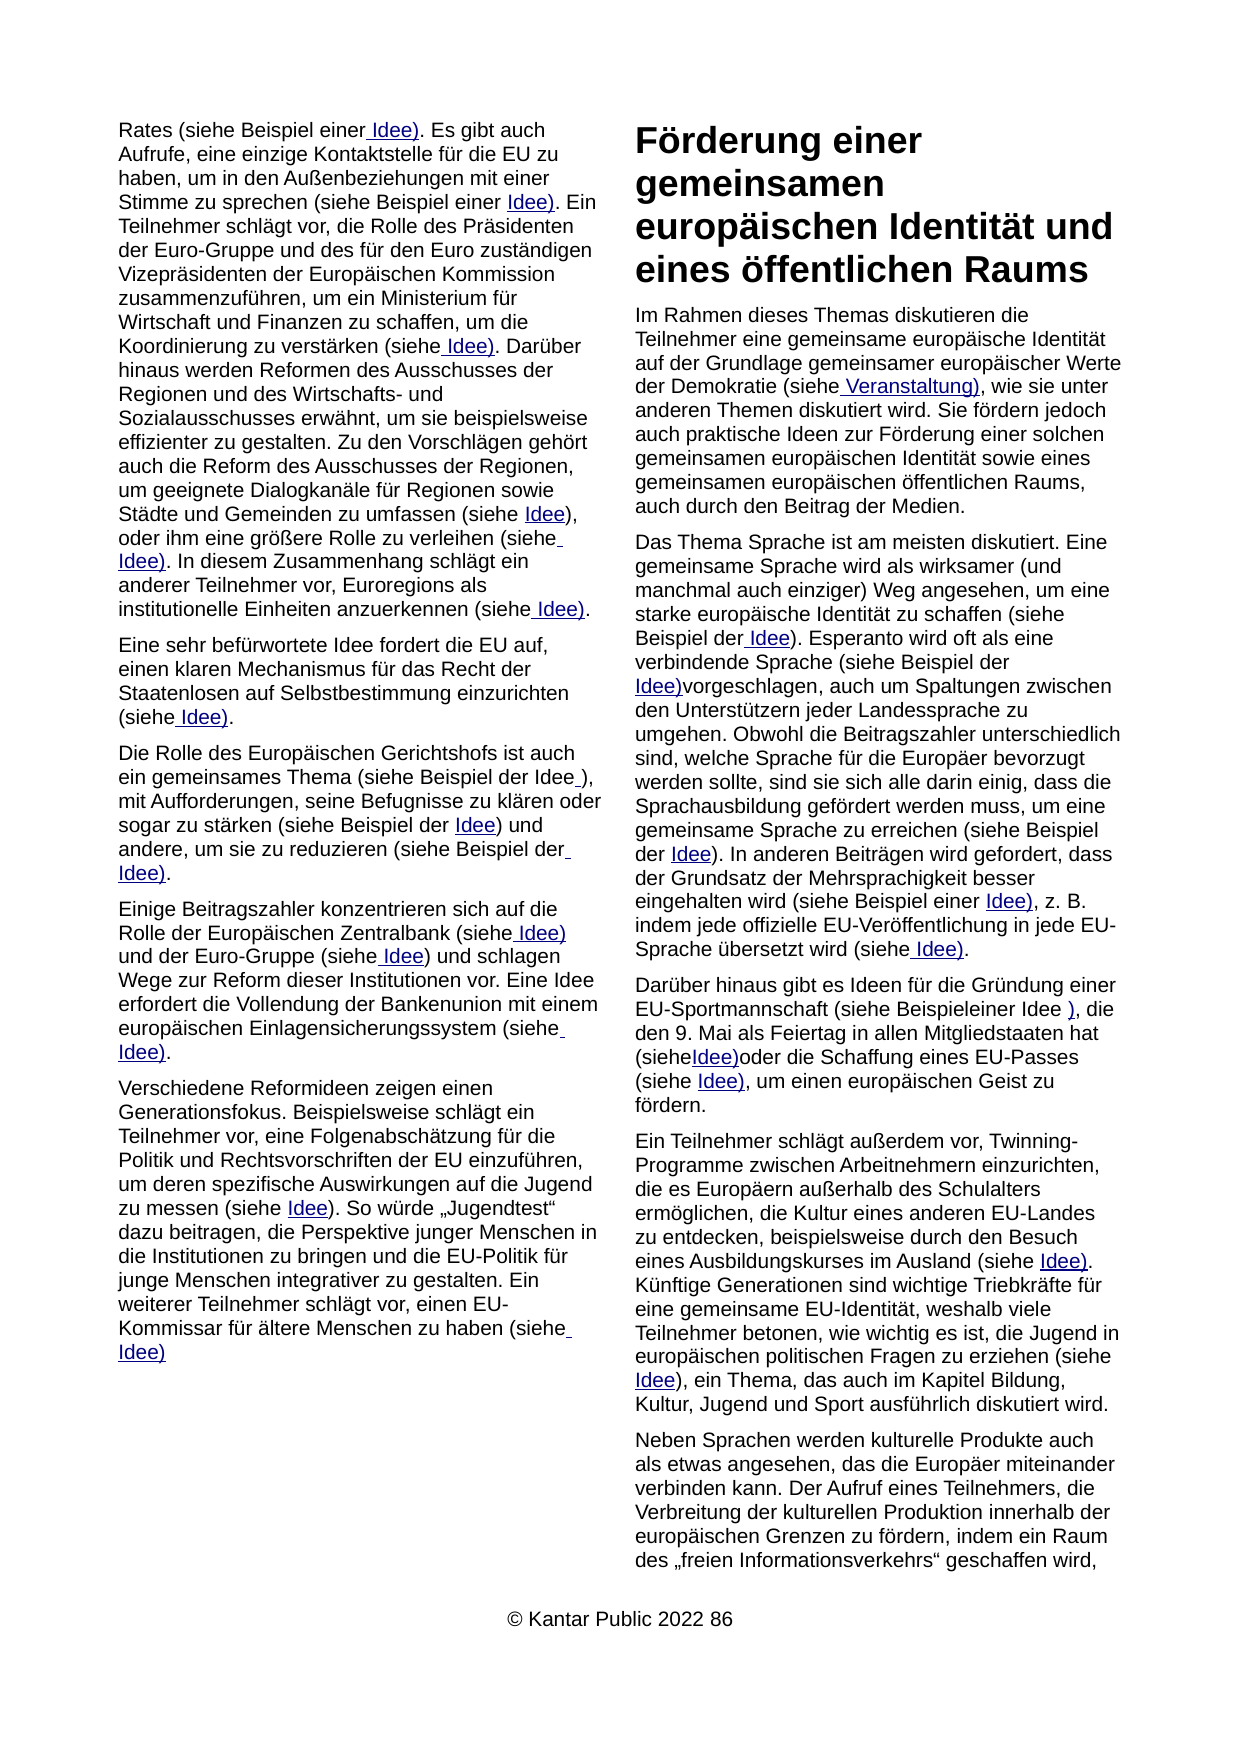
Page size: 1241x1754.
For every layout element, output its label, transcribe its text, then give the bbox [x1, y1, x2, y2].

text Ein Teilnehmer schlägt außerdem vor, Twinning-Programme zwischen Arbeitnehmern einzurichten, die es Europäern außerhalb des Schulalters ermöglichen, die Kultur eines anderen EU-Landes zu entdecken, beispielsweise durch den Besuch eines Ausbildungskurses im Ausland (siehe Idee). Künftige Generationen sind wichtige Triebkräfte für eine gemeinsame EU-Identität, weshalb viele Teilnehmer betonen, wie wichtig es ist, die Jugend in europäischen politischen Fragen zu erziehen (siehe Idee), ein Thema, das auch im Kapitel Bildung, Kultur, Jugend und Sport ausführlich diskutiert wird. [635, 1129, 1122, 1416]
text Das Thema Sprache ist am meisten diskutiert. Eine gemeinsame Sprache wird als wirksamer (und manchmal auch einziger) Weg angesehen, um eine starke europäische Identität zu schaffen (siehe Beispiel der Idee). Esperanto wird oft als eine verbindende Sprache (siehe Beispiel der Idee)vorgeschlagen, auch um Spaltungen zwischen den Unterstützern jeder Landessprache zu umgehen. Obwohl die Beitragszahler unterschiedlich sind, welche Sprache für die Europäer bevorzugt werden sollte, sind sie sich alle darin einig, dass die Sprachausbildung gefördert werden muss, um eine gemeinsame Sprache zu erreichen (siehe Beispiel der Idee). In anderen Beiträgen wird gefordert, dass der Grundsatz der Mehrsprachigkeit besser eingehalten wird (siehe Beispiel einer Idee), z. B. indem jede offizielle EU-Veröffentlichung in jede EU-Sprache übersetzt wird (siehe Idee). [635, 530, 1122, 961]
text Darüber hinaus gibt es Ideen für die Gründung einer EU-Sportmannschaft (siehe Beispieleiner Idee ), die den 9. Mai als Feiertag in allen Mitgliedstaaten hat (sieheIdee)oder die Schaffung eines EU-Passes (siehe Idee), um einen europäischen Geist zu fördern. [635, 973, 1122, 1117]
text Die Rolle des Europäischen Gerichtshofs ist auch ein gemeinsames Thema (siehe Beispiel der Idee ), mit Aufforderungen, seine Befugnisse zu klären oder sogar zu stärken (siehe Beispiel der Idee) und andere, um sie zu reduzieren (siehe Beispiel der Idee). [118, 741, 605, 884]
text Einige Beitragszahler konzentrieren sich auf die Rolle der Europäischen Zentralbank (siehe Idee) und der Euro-Gruppe (siehe Idee) und schlagen Wege zur Reform dieser Institutionen vor. Eine Idee erfordert die Vollendung der Bankenunion mit einem europäischen Einlagensicherungssystem (siehe Idee). [118, 896, 605, 1064]
text Im Rahmen dieses Themas diskutieren die Teilnehmer eine gemeinsame europäische Identität auf der Grundlage gemeinsamer europäischer Werte der Demokratie (siehe Veranstaltung), wie sie unter anderen Themen diskutiert wird. Sie fördern jedoch auch praktische Ideen zur Förderung einer solchen gemeinsamen europäischen Identität sowie eines gemeinsamen europäischen öffentlichen Raums, auch durch den Beitrag der Medien. [635, 302, 1122, 518]
text Verschiedene Reformideen zeigen einen Generationsfokus. Beispielsweise schlägt ein Teilnehmer vor, eine Folgenabschätzung für die Politik und Rechtsvorschriften der EU einzuführen, um deren spezifische Auswirkungen auf die Jugend zu messen (siehe Idee). So würde „Jugendtest“ dazu beitragen, die Perspektive junger Menschen in die Institutionen zu bringen und die EU-Politik für junge Menschen integrativer zu gestalten. Ein weiterer Teilnehmer schlägt vor, einen EU-Kommissar für ältere Menschen zu haben (siehe Idee) [118, 1076, 605, 1363]
text Rates (siehe Beispiel einer Idee). Es gibt auch Aufrufe, eine einzige Kontaktstelle für die EU zu haben, um in den Außenbeziehungen mit einer Stimme zu sprechen (siehe Beispiel einer Idee). Ein Teilnehmer schlägt vor, die Rolle des Präsidenten der Euro-Gruppe und des für den Euro zuständigen Vizepräsidenten der Europäischen Kommission zusammenzuführen, um ein Ministerium für Wirtschaft und Finanzen zu schaffen, um die Koordinierung zu verstärken (siehe Idee). Darüber hinaus werden Reformen des Ausschusses der Regionen und des Wirtschafts- und Sozialausschusses erwähnt, um sie beispielsweise effizienter zu gestalten. Zu den Vorschlägen gehört auch die Reform des Ausschusses der Regionen, um geeignete Dialogkanäle für Regionen sowie Städte und Gemeinden zu umfassen (siehe Idee), oder ihm eine größere Rolle zu verleihen (siehe Idee). In diesem Zusammenhang schlägt ein anderer Teilnehmer vor, Euroregions als institutionelle Einheiten anzuerkennen (siehe Idee). [118, 118, 605, 621]
text Eine sehr befürwortete Idee fordert die EU auf, einen klaren Mechanismus für das Recht der Staatenlosen auf Selbstbestimmung einzurichten (siehe Idee). [118, 633, 605, 729]
text Neben Sprachen werden kulturelle Produkte auch als etwas angesehen, das die Europäer miteinander verbinden kann. Der Aufruf eines Teilnehmers, die Verbreitung der kulturellen Produktion innerhalb der europäischen Grenzen zu fördern, indem ein Raum des „freien Informationsverkehrs“ geschaffen wird, [635, 1428, 1122, 1572]
subtitle Förderung einer gemeinsamen europäischen Identität und eines öffentlichen Raums [635, 118, 1122, 291]
